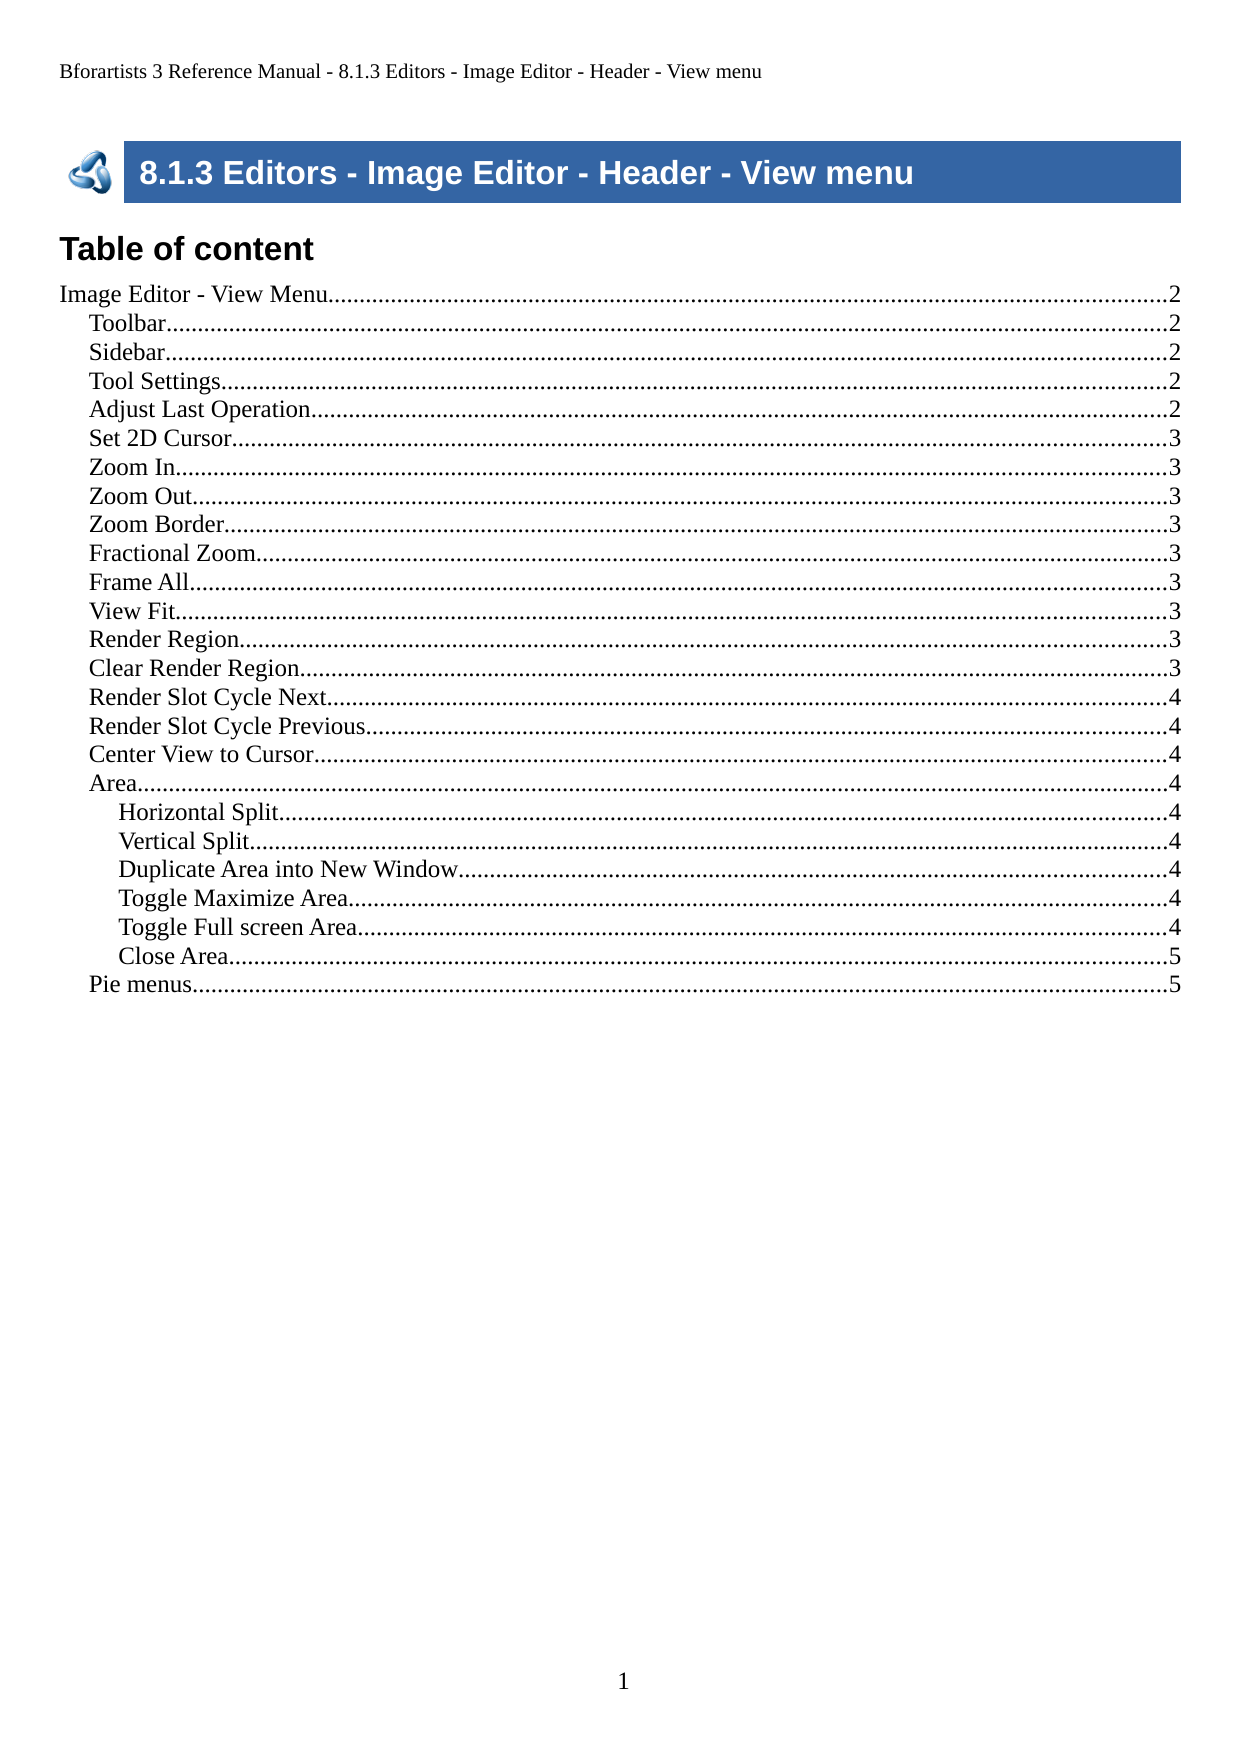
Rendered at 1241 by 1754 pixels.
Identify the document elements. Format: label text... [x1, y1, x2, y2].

text Zoom In 3 [88, 452, 1181, 481]
text Zoom Out 3 [88, 481, 1181, 509]
text Render Region 3 [88, 624, 1181, 653]
table_header 8.1.3 Editors - Image Editor - Header - View menu [124, 141, 1181, 203]
text Image Editor - View Menu 2 [59, 279, 1181, 308]
text Duplicate Area into New Window 4 [118, 854, 1181, 883]
text Toolbar 2 [88, 308, 1181, 337]
text Tool Settings 2 [88, 366, 1181, 394]
text Clear Render Region 3 [88, 653, 1181, 682]
text Pie menus 5 [88, 969, 1181, 998]
text Area 4 [88, 768, 1181, 797]
text View Fit 3 [88, 596, 1181, 624]
text Zoom Border 3 [88, 509, 1181, 538]
text Toggle Full screen Area 4 [118, 912, 1181, 941]
text Sidebar 2 [88, 337, 1181, 366]
text Render Slot Cycle Previous 4 [88, 711, 1181, 739]
text Set 2D Cursor 3 [88, 423, 1181, 452]
text Close Area 5 [118, 941, 1181, 969]
picture [65, 147, 114, 197]
text Center View to Cursor 4 [88, 739, 1181, 768]
subtitle Table of content [59, 228, 1181, 267]
text Frame All 3 [88, 567, 1181, 596]
text Render Slot Cycle Next 4 [88, 682, 1181, 711]
text Toggle Maximize Area 4 [118, 883, 1181, 912]
text Horizontal Split 4 [118, 797, 1181, 826]
text Adjust Last Operation 2 [88, 394, 1181, 423]
table_header [59, 141, 124, 203]
text Fractional Zoom 3 [88, 538, 1181, 567]
text Vertical Split 4 [118, 826, 1181, 854]
